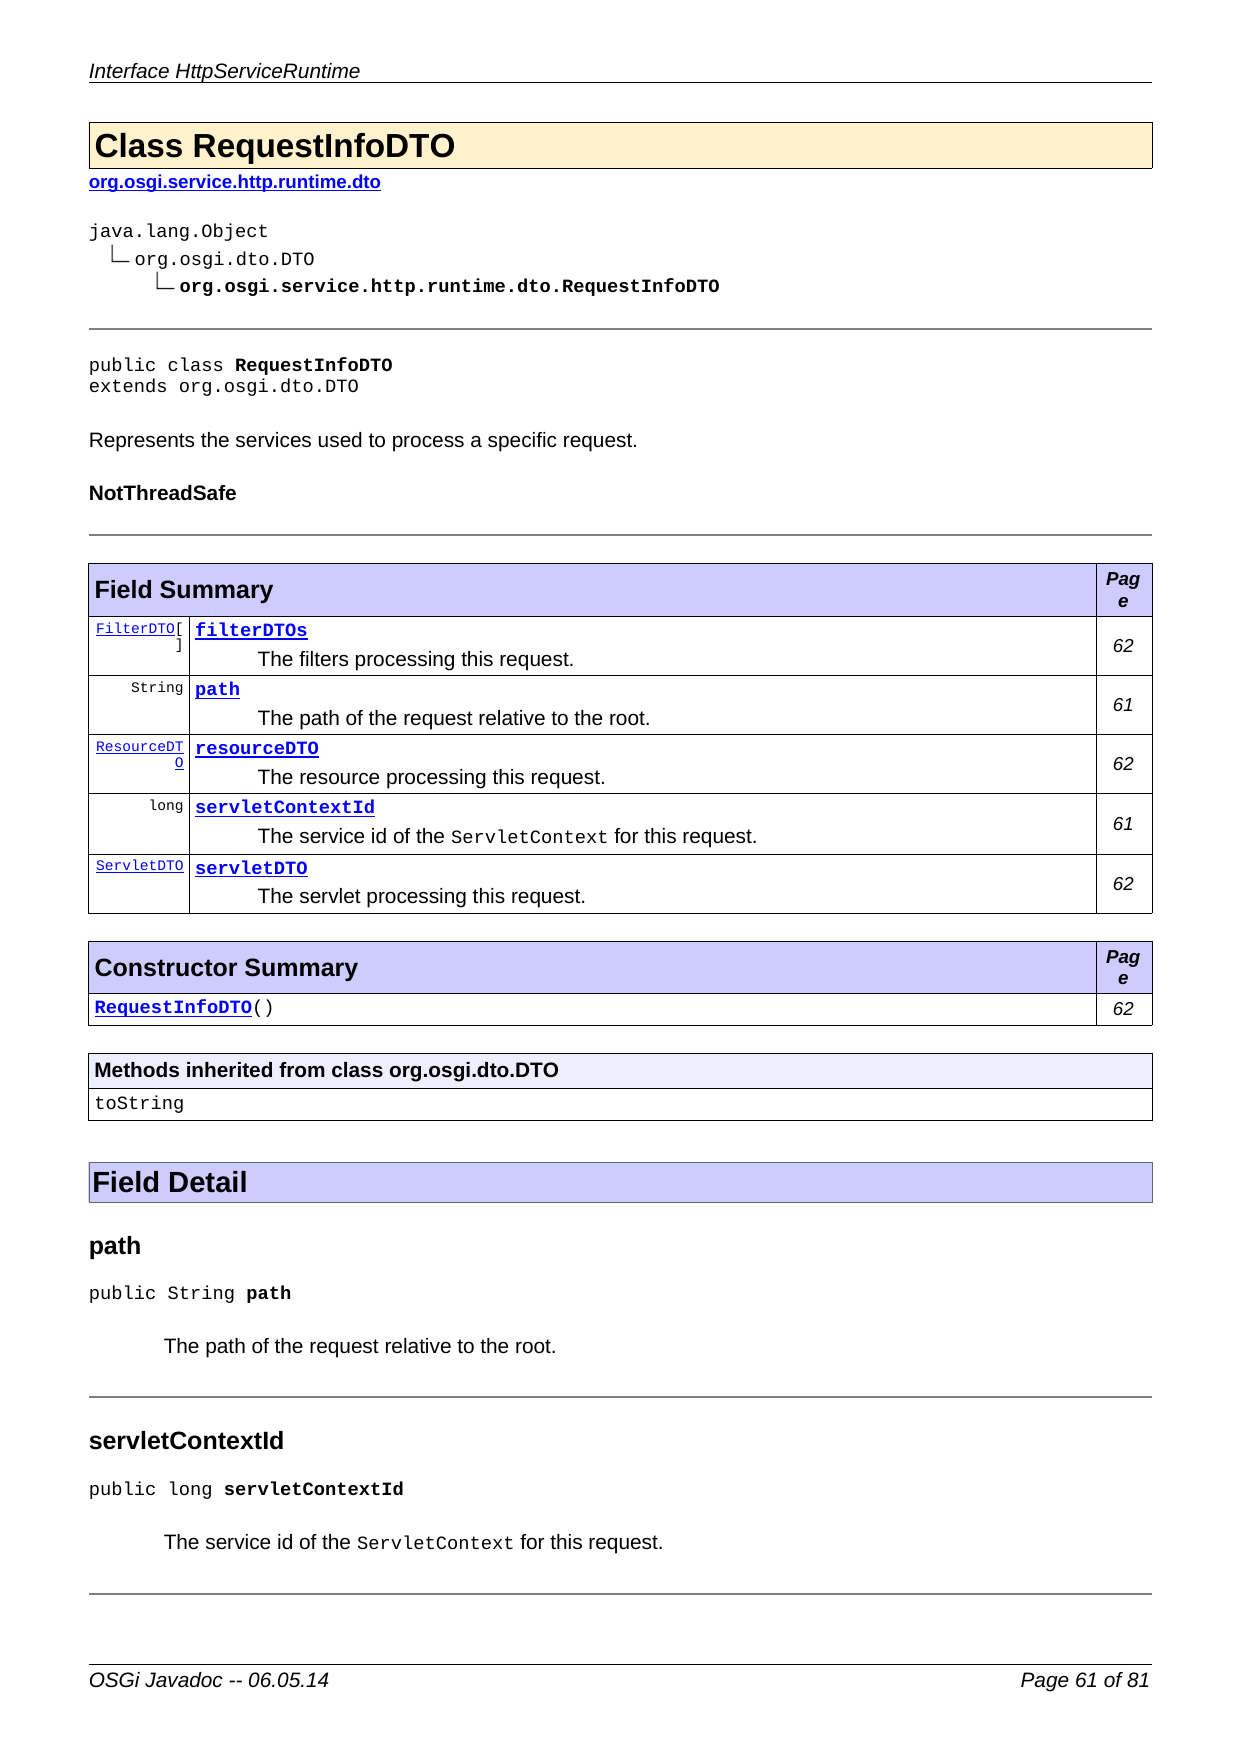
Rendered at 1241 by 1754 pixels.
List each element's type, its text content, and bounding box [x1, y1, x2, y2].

subtitle Field Detail [90, 1163, 1152, 1202]
text extends org.osgi.dto.DTO [88, 377, 1152, 398]
subtitle servletContextId [88, 1426, 1152, 1455]
table_cell toString [89, 1089, 1152, 1120]
table_header Methods inherited from class org.osgi.dto.DTO [89, 1054, 1152, 1088]
text java.lang.Object [88, 222, 1152, 243]
text The path of the request relative to the root. [163, 1334, 1152, 1358]
table_cell [1097, 794, 1152, 854]
text public long servletContextId [88, 1479, 1152, 1501]
table_cell [1097, 735, 1152, 793]
table_cell RequestInfoDTO() [89, 994, 1096, 1024]
table_header Page [1097, 942, 1152, 993]
text The service id of the ServletContext for this request. [163, 1530, 1152, 1555]
table_cell [1097, 855, 1152, 913]
text NotThreadSafe [88, 481, 1152, 504]
text Represents the services used to process a specific request. [88, 427, 1152, 451]
table_cell long [89, 794, 189, 854]
text org.osgi.service.http.runtime.dto [88, 171, 1152, 193]
table_header Constructor Summary [89, 942, 1096, 993]
picture [111, 243, 135, 266]
table_cell path The path of the request relative to the root. [190, 676, 1096, 734]
table_cell servletDTO The servlet processing this request. [190, 855, 1096, 913]
table_cell String [89, 676, 189, 734]
text public String path [88, 1284, 1152, 1305]
table_cell [1097, 676, 1152, 734]
text org.osgi.dto.DTO [88, 243, 1152, 271]
table_cell FilterDTO[] [89, 617, 189, 675]
table_cell servletContextId The service id of the ServletContext for this request. [190, 794, 1096, 854]
table_cell ResourceDTO [89, 735, 189, 793]
picture [156, 270, 180, 293]
table_header Field Summary [89, 564, 1096, 616]
table_cell resourceDTO The resource processing this request. [190, 735, 1096, 793]
table_cell [1097, 994, 1152, 1024]
table_cell filterDTOs The filters processing this request. [190, 617, 1096, 675]
text org.osgi.service.http.runtime.dto.RequestInfoDTO [88, 271, 1152, 298]
table_cell ServletDTO [89, 855, 189, 913]
table_header Page [1097, 564, 1152, 616]
table_cell [1097, 617, 1152, 675]
subtitle path [88, 1231, 1152, 1259]
subtitle Class RequestInfoDTO [90, 123, 1152, 168]
text public class RequestInfoDTO [88, 356, 1152, 377]
